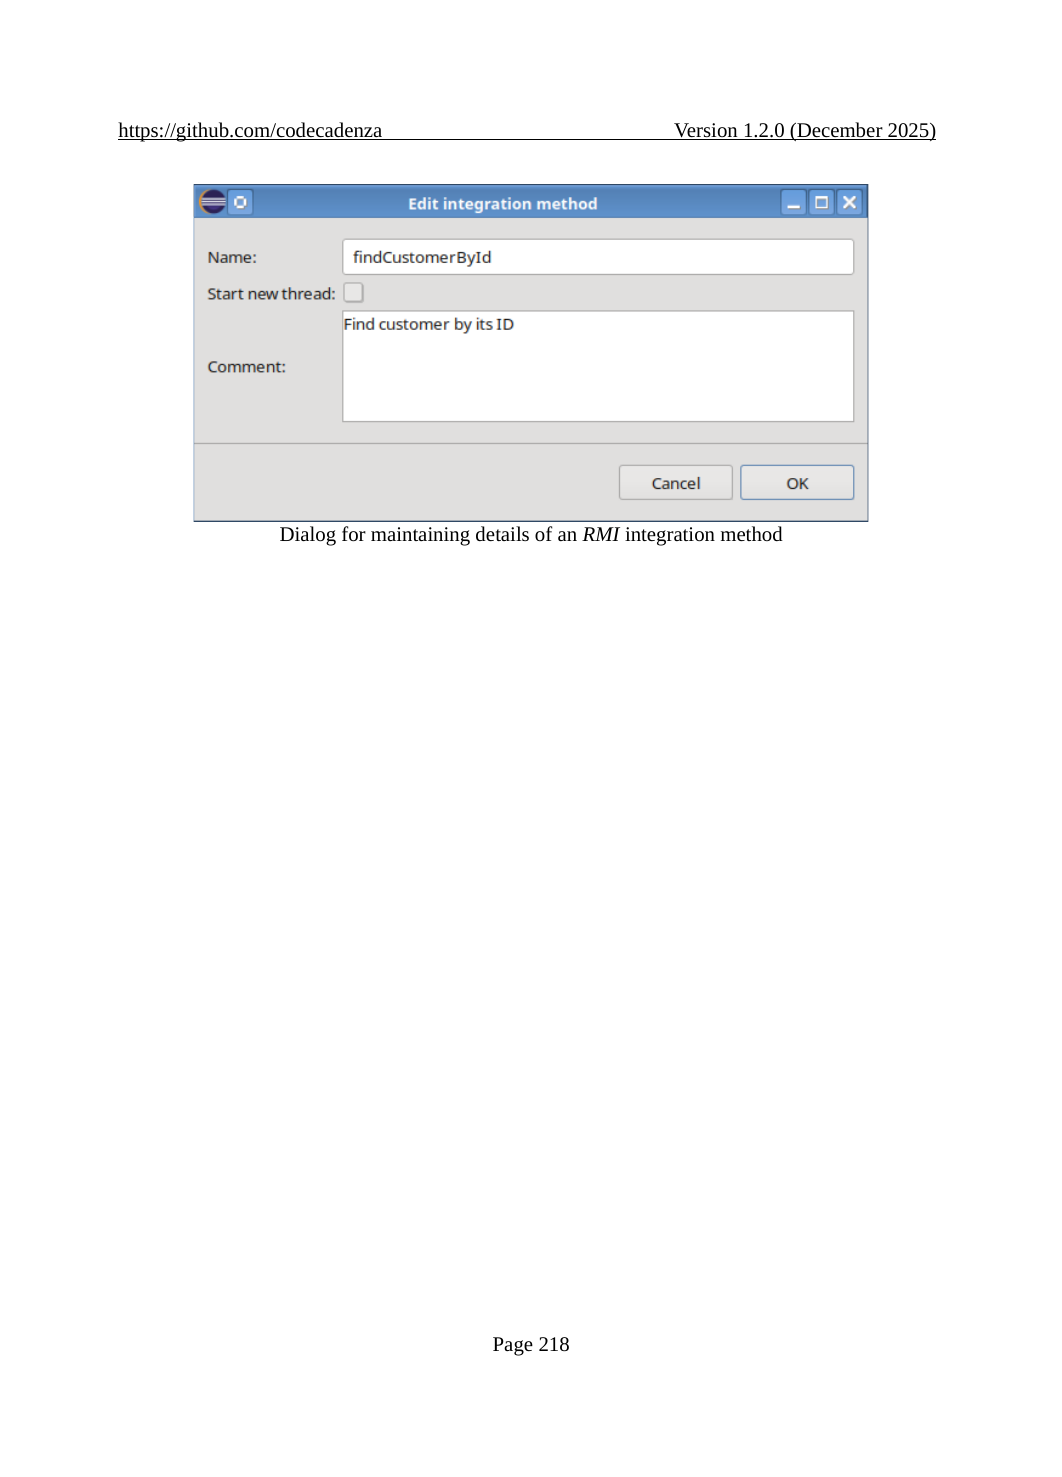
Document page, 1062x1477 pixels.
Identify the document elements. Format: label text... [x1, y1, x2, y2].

text Dialog for maintaining details of an RMI integration method [193, 522, 868, 546]
picture [193, 184, 869, 522]
